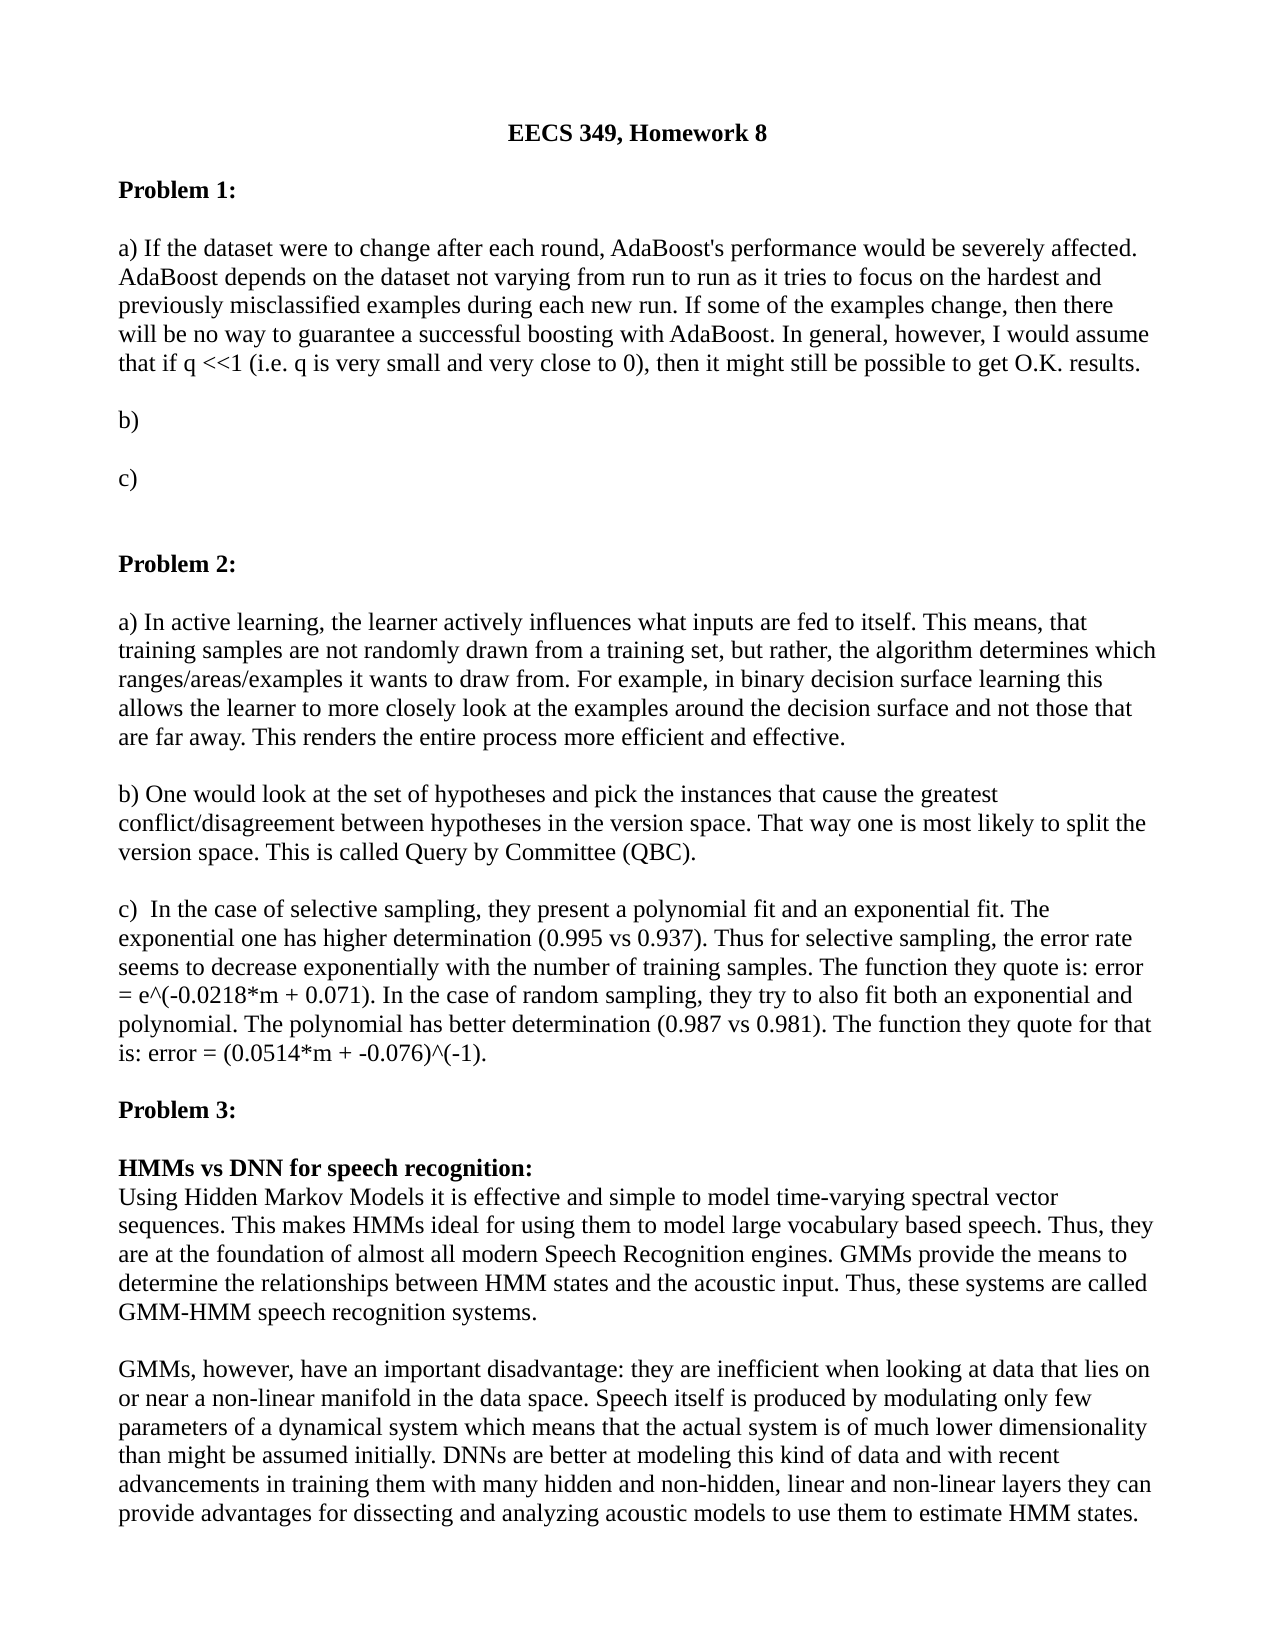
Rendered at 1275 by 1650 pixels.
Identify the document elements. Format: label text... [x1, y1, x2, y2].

text HMMs vs DNN for speech recognition: [118, 1153, 1157, 1182]
text b) One would look at the set of hypotheses and pick the instances that cause the greatest conflict/disagreement between hypotheses in the version space. That way one is most likely to split the version space. This is called Query by Committee (QBC). [118, 779, 1157, 866]
text GMMs, however, have an important disadvantage: they are inefficient when looking at data that lies on or near a non-linear manifold in the data space. Speech itself is produced by modulating only few parameters of a dynamical system which means that the actual system is of much lower dimensionality than might be assumed initially. DNNs are better at modeling this kind of data and with recent advancements in training them with many hidden and non-hidden, linear and non-linear layers they can provide advantages for dissecting and analyzing acoustic models to use them to estimate HMM states. [118, 1354, 1157, 1527]
text Problem 3: [118, 1096, 1157, 1124]
text Using Hidden Markov Models it is effective and simple to model time-varying spectral vector sequences. This makes HMMs ideal for using them to model large vocabulary based speech. Thus, they are at the foundation of almost all modern Speech Recognition engines. GMMs provide the means to determine the relationships between HMM states and the acoustic input. Thus, these systems are called GMM-HMM speech recognition systems. [118, 1182, 1157, 1326]
text Problem 2: [118, 549, 1157, 578]
text c) In the case of selective sampling, they present a polynomial fit and an exponential fit. The exponential one has higher determination (0.995 vs 0.937). Thus for selective sampling, the error rate seems to decrease exponentially with the number of training samples. The function they quote is: error = e^(-0.0218*m + 0.071). In the case of random sampling, they try to also fit both an exponential and polynomial. The polynomial has better determination (0.987 vs 0.981). The function they quote for that is: error = (0.0514*m + -0.076)^(-1). [118, 894, 1157, 1067]
text a) In active learning, the learner actively influences what inputs are fed to itself. This means, that training samples are not randomly drawn from a training set, but rather, the algorithm determines which ranges/areas/examples it wants to draw from. For example, in binary decision surface learning this allows the learner to more closely look at the examples around the decision surface and not those that are far away. This renders the entire process more efficient and effective. [118, 607, 1157, 751]
text b) [118, 406, 1157, 434]
text Problem 1: [118, 176, 1157, 204]
text EECS 349, Homework 8 [118, 118, 1157, 147]
text a) If the dataset were to change after each round, AdaBoost's performance would be severely affected. AdaBoost depends on the dataset not varying from run to run as it tries to focus on the hardest and previously misclassified examples during each new run. If some of the examples change, then there will be no way to guarantee a successful boosting with AdaBoost. In general, however, I would assume that if q <<1 (i.e. q is very small and very close to 0), then it might still be possible to get O.K. results. [118, 233, 1157, 377]
text c) [118, 463, 1157, 492]
